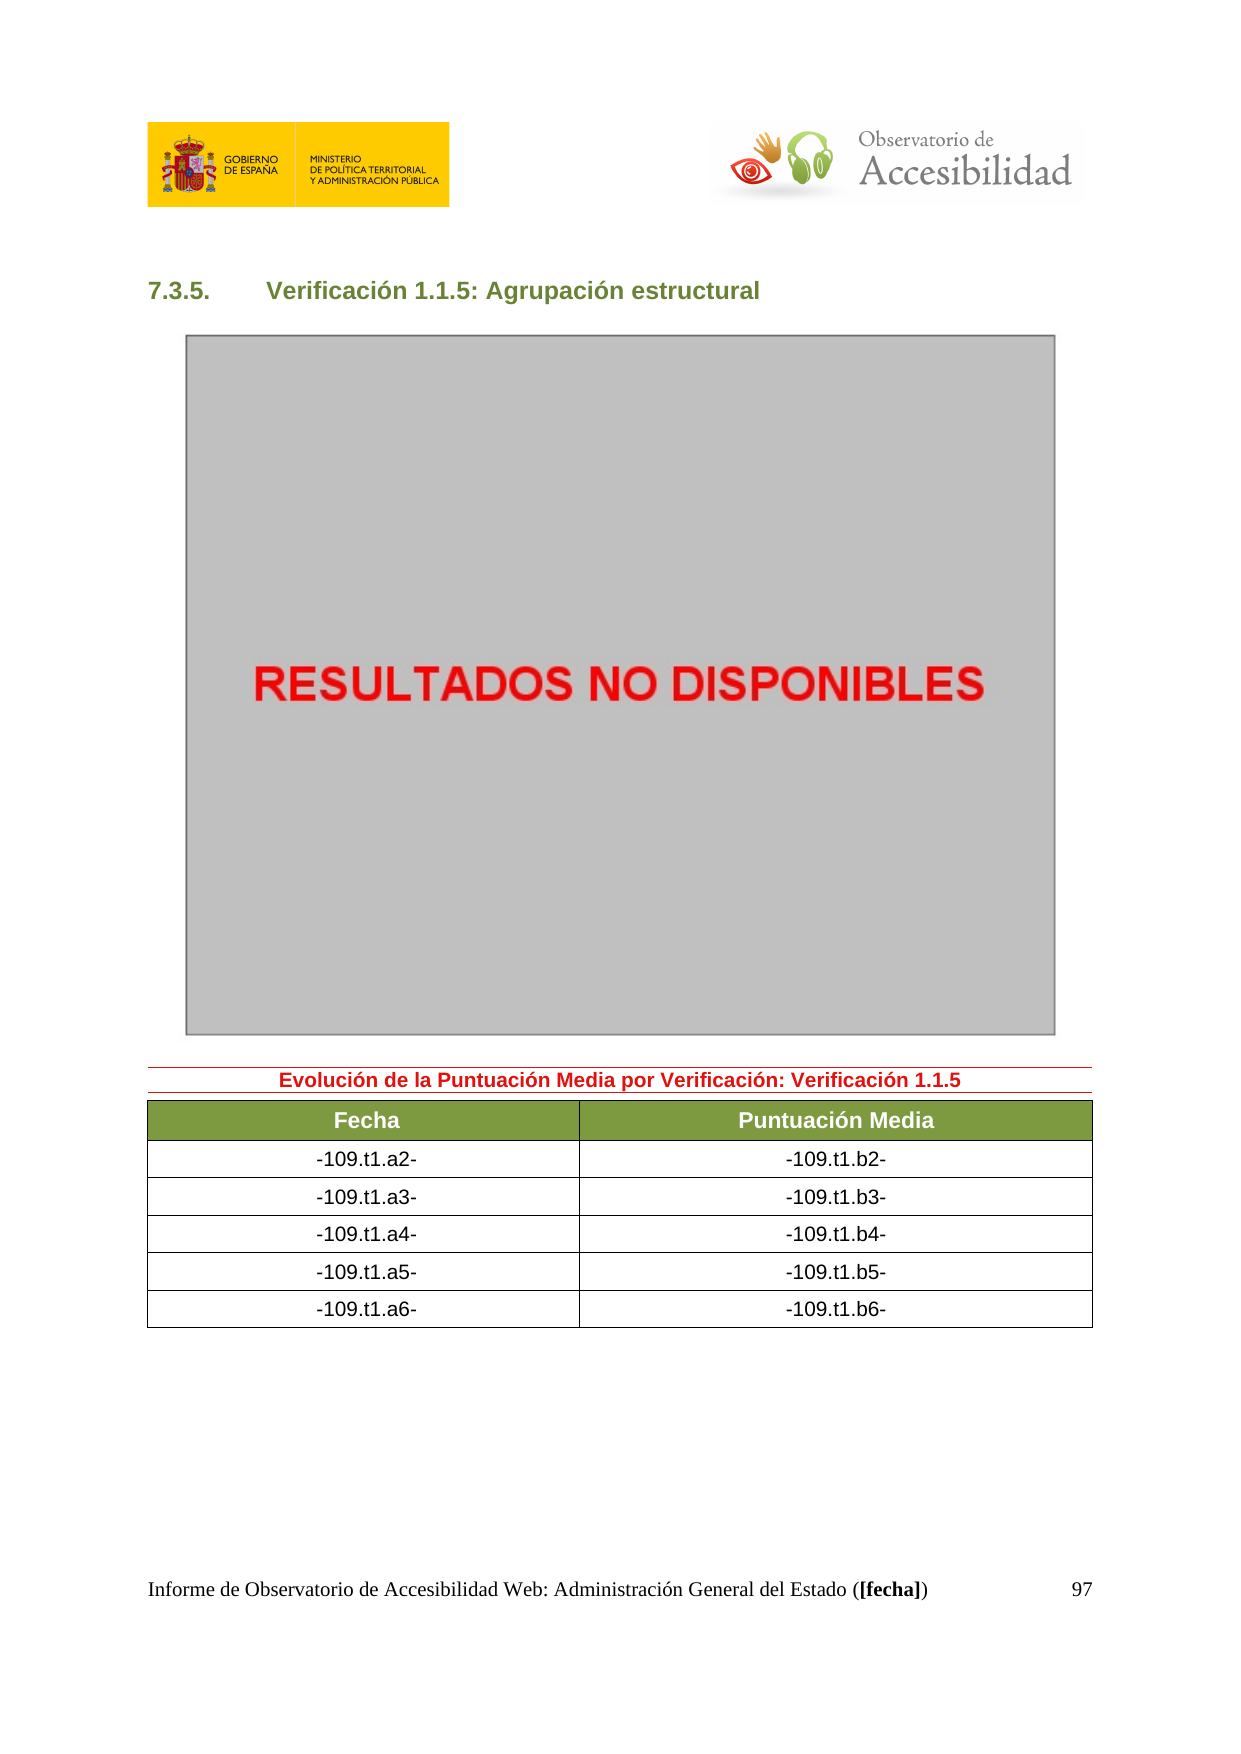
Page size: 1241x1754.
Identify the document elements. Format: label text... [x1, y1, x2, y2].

table_cell -109.t1.b2- [580, 1141, 1092, 1177]
picture [147, 122, 450, 207]
table_cell -109.t1.a6- [148, 1291, 579, 1327]
table_cell -109.t1.a5- [148, 1253, 579, 1290]
list Verificación 1.1.5: Agrupación estructural [148, 276, 1092, 304]
table_cell -109.t1.b4- [580, 1216, 1092, 1252]
table_header Puntuación Media [580, 1101, 1092, 1140]
table_cell -109.t1.a2- [148, 1141, 579, 1177]
picture [710, 122, 1086, 205]
table_cell -109.t1.b3- [580, 1178, 1092, 1215]
picture [178, 332, 1062, 1042]
table_cell -109.t1.a3- [148, 1178, 579, 1215]
text Evolución de la Puntuación Media por Verificación: Verificación 1.1.5 [148, 1068, 1092, 1092]
table_cell -109.t1.b5- [580, 1253, 1092, 1290]
table_header Fecha [148, 1101, 579, 1140]
table_cell -109.t1.a4- [148, 1216, 579, 1252]
table_cell -109.t1.b6- [580, 1291, 1092, 1327]
